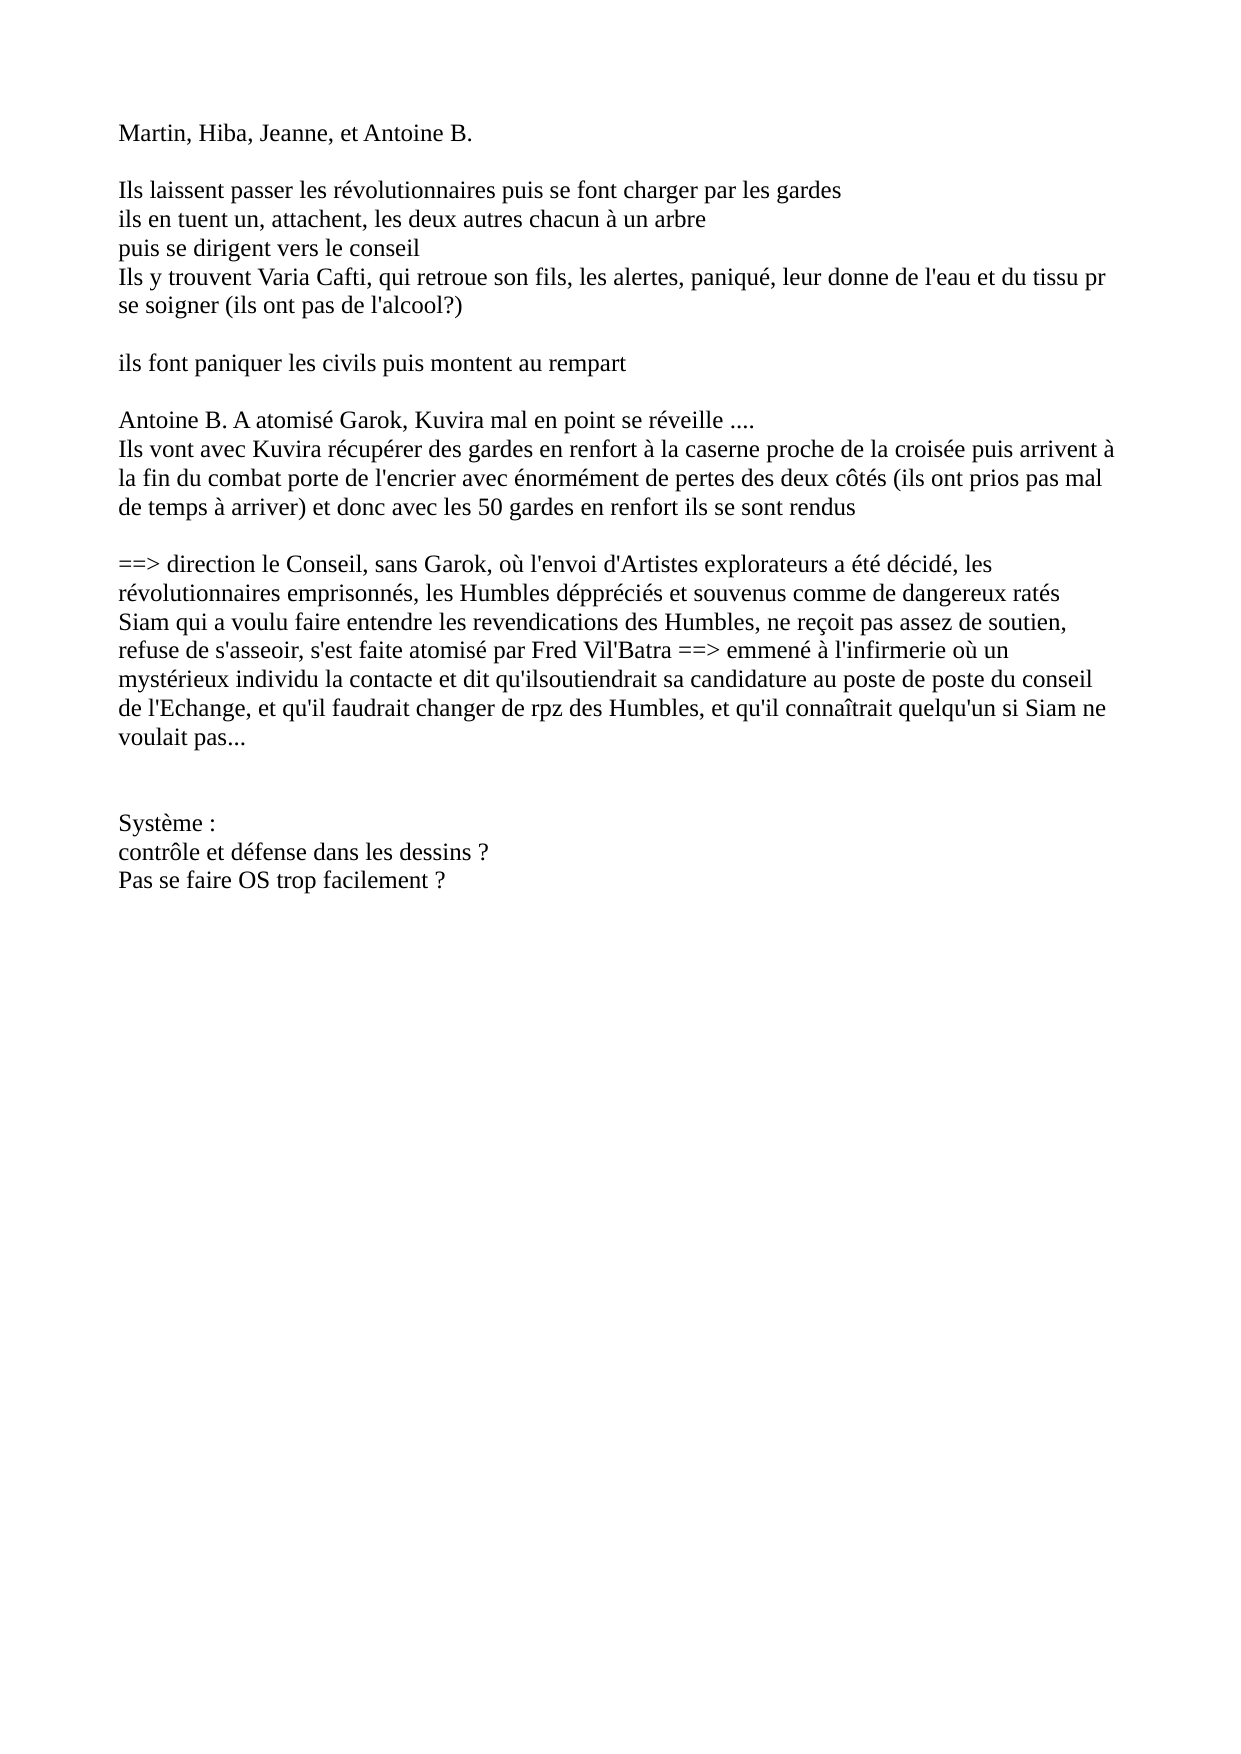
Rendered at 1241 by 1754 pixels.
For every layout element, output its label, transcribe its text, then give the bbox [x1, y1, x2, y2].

text Ils laissent passer les révolutionnaires puis se font charger par les gardes [118, 176, 1122, 204]
text ils en tuent un, attachent, les deux autres chacun à un arbre [118, 204, 1122, 233]
text puis se dirigent vers le conseil [118, 233, 1122, 262]
text Antoine B. A atomisé Garok, Kuvira mal en point se réveille .... [118, 406, 1122, 434]
text Pas se faire OS trop facilement ? [118, 866, 1122, 894]
text Siam qui a voulu faire entendre les revendications des Humbles, ne reçoit pas assez de soutien, refuse de s'asseoir, s'est faite atomisé par Fred Vil'Batra ==> emmené à l'infirmerie où un mystérieux individu la contacte et dit qu'ilsoutiendrait sa candidature au poste de poste du conseil de l'Echange, et qu'il faudrait changer de rpz des Humbles, et qu'il connaîtrait quelqu'un si Siam ne voulait pas... [118, 607, 1122, 751]
text Ils y trouvent Varia Cafti, qui retroue son fils, les alertes, paniqué, leur donne de l'eau et du tissu pr se soigner (ils ont pas de l'alcool?) [118, 262, 1122, 319]
text Martin, Hiba, Jeanne, et Antoine B. [118, 118, 1122, 147]
text ils font paniquer les civils puis montent au rempart [118, 348, 1122, 377]
text contrôle et défense dans les dessins ? [118, 837, 1122, 866]
text Ils vont avec Kuvira récupérer des gardes en renfort à la caserne proche de la croisée puis arrivent à la fin du combat porte de l'encrier avec énormément de pertes des deux côtés (ils ont prios pas mal de temps à arriver) et donc avec les 50 gardes en renfort ils se sont rendus [118, 434, 1122, 521]
text Système : [118, 808, 1122, 837]
text ==> direction le Conseil, sans Garok, où l'envoi d'Artistes explorateurs a été décidé, les révolutionnaires emprisonnés, les Humbles déppréciés et souvenus comme de dangereux ratés [118, 549, 1122, 607]
